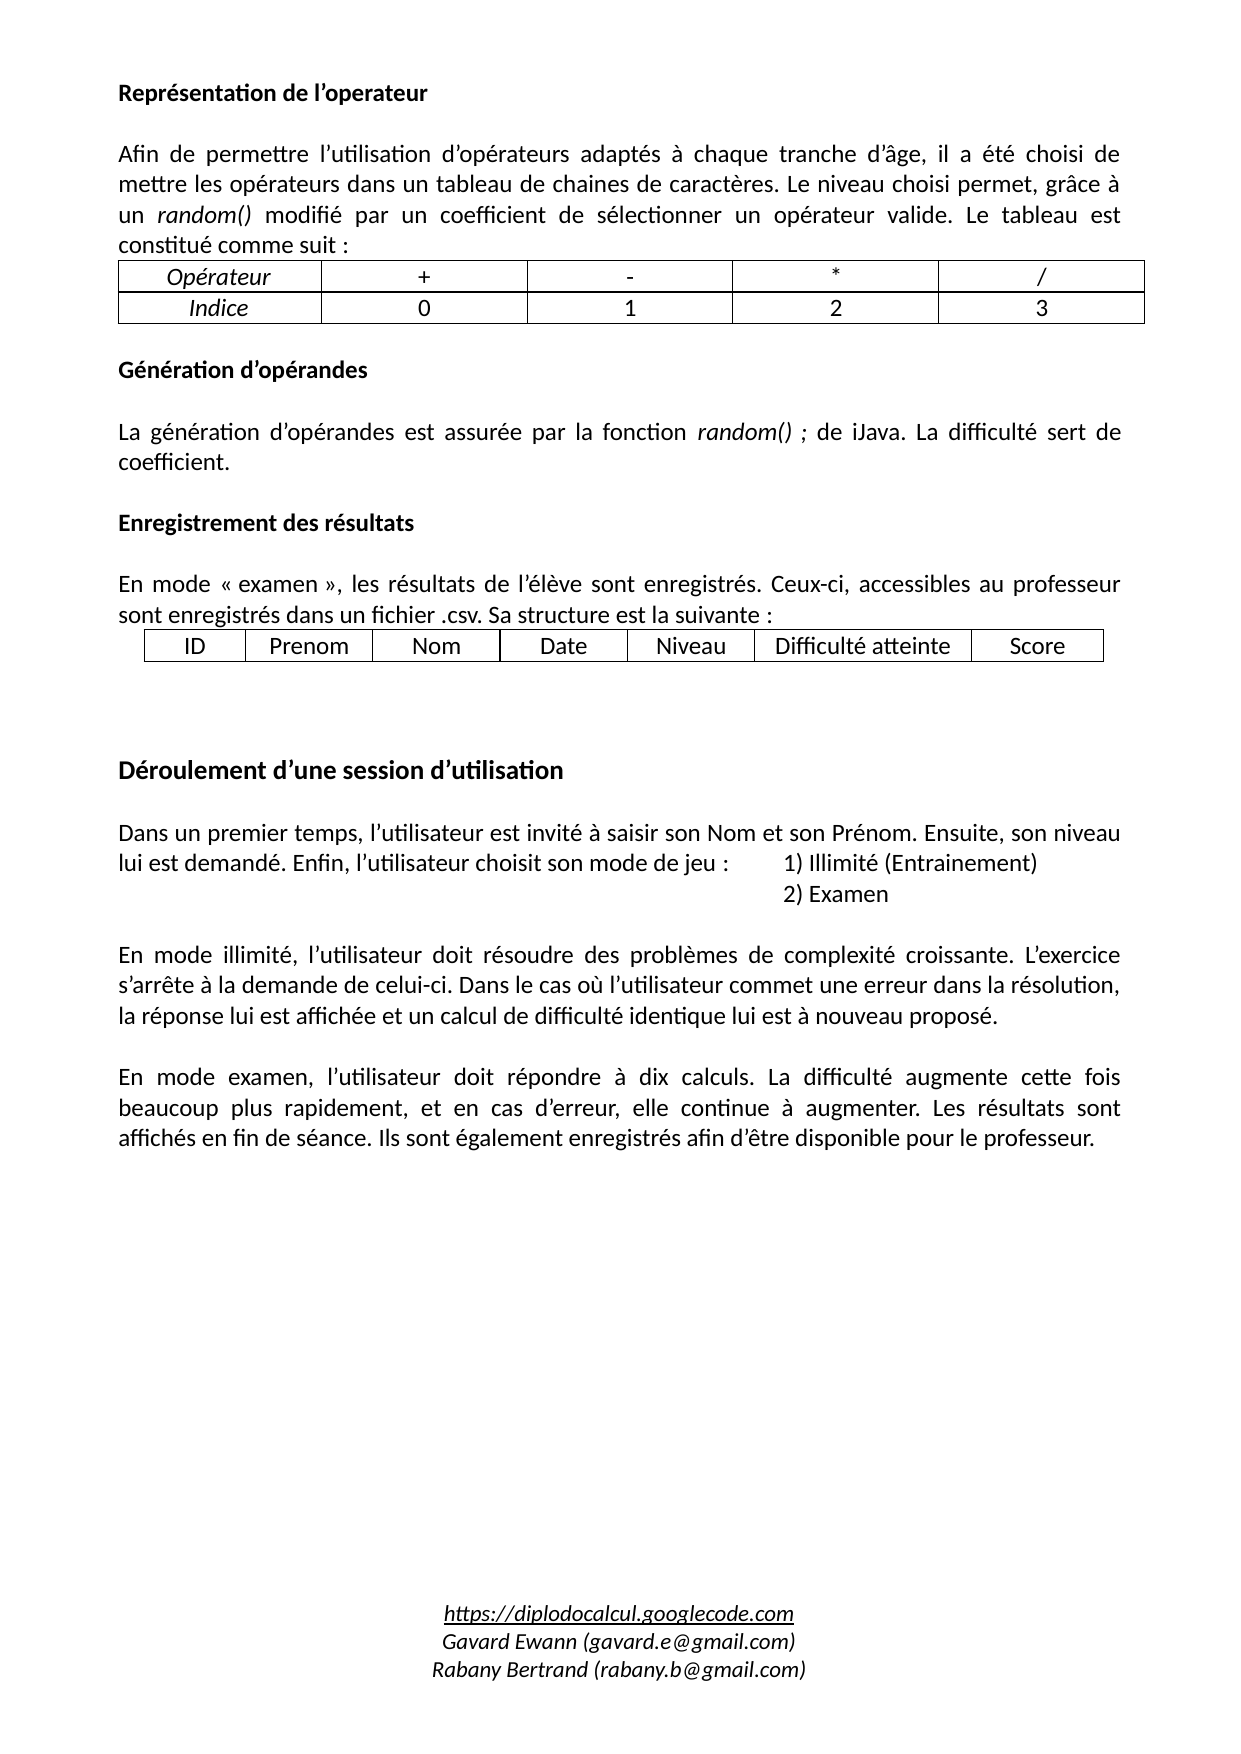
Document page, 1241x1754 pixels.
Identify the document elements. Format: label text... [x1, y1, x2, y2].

text Déroulement d’une session d’utilisation [118, 753, 1122, 786]
table_header ID [145, 630, 245, 661]
text Afin de permettre l’utilisation d’opérateurs adaptés à chaque tranche d’âge, il a été choisi de mettre les opérateurs dans un tableau de chaines de caractères. Le niveau choisi permet, grâce à un random() modifié par un coefficient de sélectionner un opérateur valide. Le tableau est constitué comme suit : [118, 138, 1122, 260]
table_header Niveau [628, 630, 754, 661]
table_header - [528, 261, 732, 291]
text Représentation de l’operateur [118, 77, 1122, 107]
text En mode « examen », les résultats de l’élève sont enregistrés. Ceux-ci, accessibles au professeur sont enregistrés dans un fichier .csv. Sa structure est la suivante : [118, 568, 1122, 629]
table_header / [939, 261, 1144, 291]
table_cell 0 [322, 293, 527, 323]
table_header Opérateur [119, 261, 321, 291]
table_cell 2 [733, 293, 938, 323]
table_header + [322, 261, 527, 291]
text Enregistrement des résultats [118, 507, 1122, 538]
text Génération d’opérandes [118, 354, 1122, 385]
table_header * [733, 261, 938, 291]
text En mode examen, l’utilisateur doit répondre à dix calculs. La difficulté augmente cette fois beaucoup plus rapidement, et en cas d’erreur, elle continue à augmenter. Les résultats sont affichés en fin de séance. Ils sont également enregistrés afin d’être disponible pour le professeur. [118, 1061, 1122, 1153]
text En mode illimité, l’utilisateur doit résoudre des problèmes de complexité croissante. L’exercice s’arrête à la demande de celui-ci. Dans le cas où l’utilisateur commet une erreur dans la résolution, la réponse lui est affichée et un calcul de difficulté identique lui est à nouveau proposé. [118, 939, 1122, 1031]
table_cell 3 [939, 293, 1144, 323]
table_header Difficulté atteinte [755, 630, 971, 661]
table_header Score [972, 630, 1103, 661]
table_header Prenom [246, 630, 372, 661]
text 2) Examen [118, 878, 1122, 908]
table_cell Indice [119, 293, 321, 323]
text Dans un premier temps, l’utilisateur est invité à saisir son Nom et son Prénom. Ensuite, son niveau lui est demandé. Enfin, l’utilisateur choisit son mode de jeu : 1) Illimité (Entrainement) [118, 817, 1122, 878]
table_cell 1 [528, 293, 732, 323]
table_header Date [501, 630, 627, 661]
text La génération d’opérandes est assurée par la fonction random() ; de iJava. La difficulté sert de coefficient. [118, 416, 1122, 477]
table_header Nom [373, 630, 499, 661]
